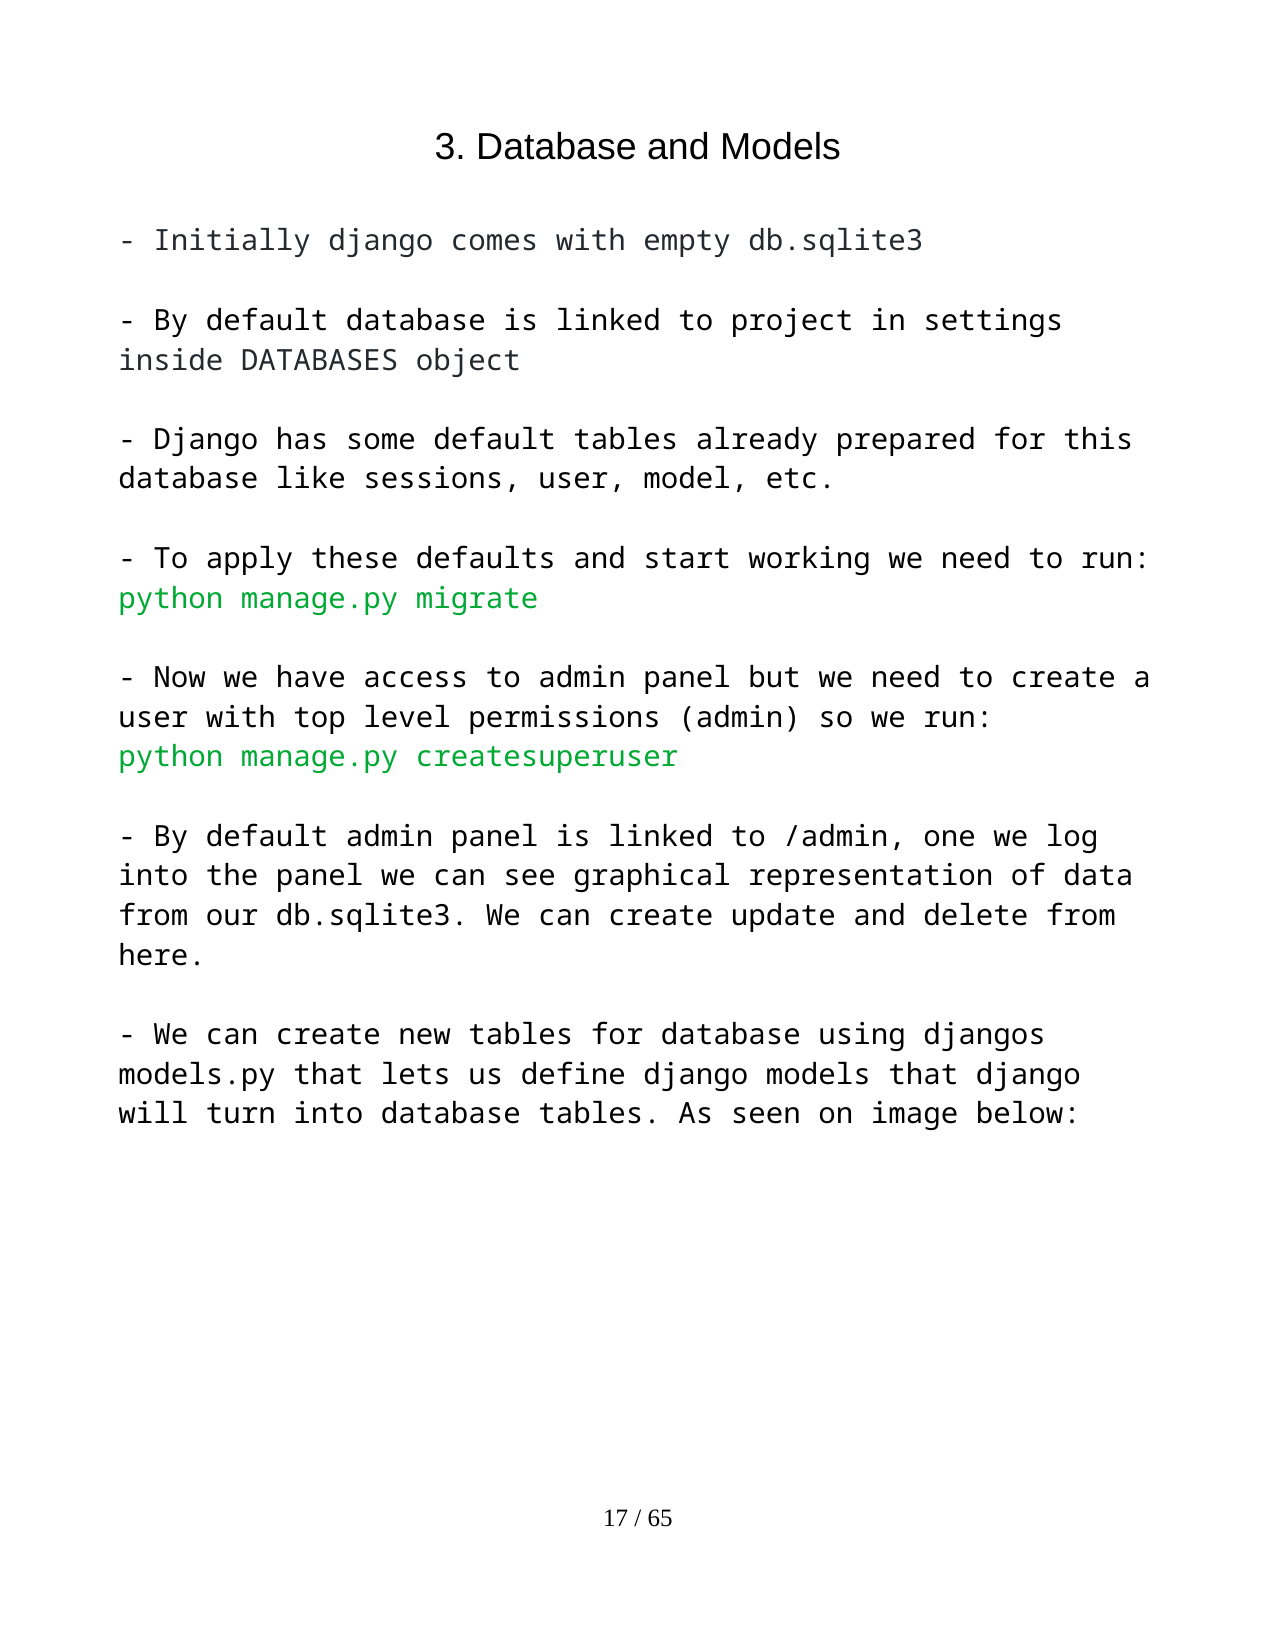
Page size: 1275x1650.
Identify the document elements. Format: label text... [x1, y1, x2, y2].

text python manage.py createsuperuser [118, 736, 1157, 775]
text - Initially django comes with empty db.sqlite3 [118, 220, 1157, 259]
text - We can create new tables for database using djangos models.py that lets us define django models that django will turn into database tables. As seen on image below: [118, 1013, 1157, 1132]
subtitle 3. Database and Models [118, 124, 1157, 167]
text python manage.py migrate [118, 577, 1157, 617]
text - Now we have access to admin panel but we need to create a user with top level permissions (admin) so we run: [118, 656, 1157, 736]
text - Django has some default tables already prepared for this database like sessions, user, model, etc. [118, 418, 1157, 497]
text - To apply these defaults and start working we need to run: [118, 537, 1157, 577]
text - By default database is linked to project in settings inside DATABASES object [118, 299, 1157, 378]
text - By default admin panel is linked to /admin, one we log into the panel we can see graphical representation of data from our db.sqlite3. We can create update and delete from here. [118, 815, 1157, 974]
